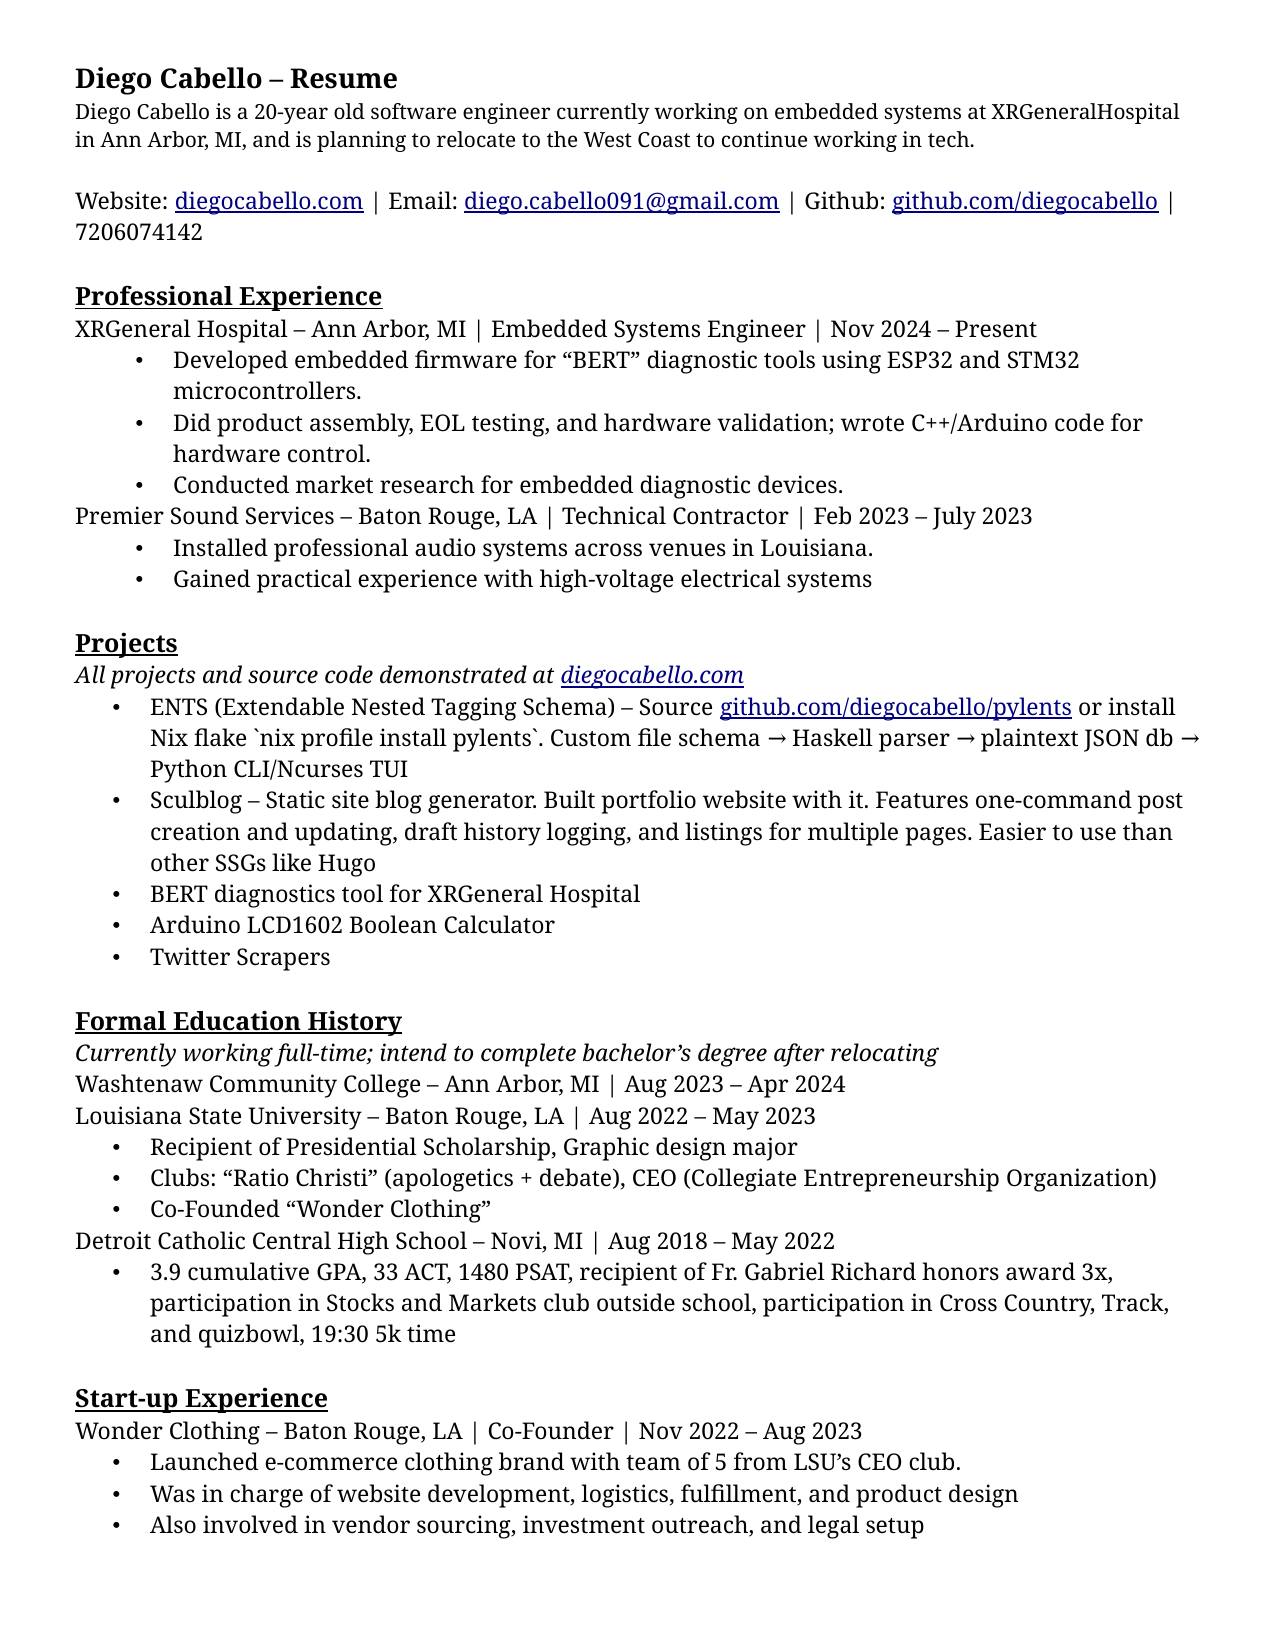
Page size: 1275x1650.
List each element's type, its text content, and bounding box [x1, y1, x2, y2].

text Formal Education History [75, 1003, 1200, 1037]
list Did product assembly, EOL testing, and hardware validation; wrote C++/Arduino code for hardware control. [135, 407, 1200, 469]
list Arduino LCD1602 Boolean Calculator [112, 909, 1200, 941]
list ENTS (Extendable Nested Tagging Schema) – Source github.com/diegocabello/pylents or install Nix flake `nix profile install pylents`. Custom file schema → Haskell parser → plaintext JSON db → Python CLI/Ncurses TUI [112, 691, 1200, 784]
text Projects [75, 625, 1200, 659]
text Louisiana State University – Baton Rouge, LA | Aug 2022 – May 2023 [75, 1100, 1200, 1131]
text All projects and source code demonstrated at diegocabello.com [75, 659, 1200, 691]
text Currently working full-time; intend to complete bachelor’s degree after relocating Washtenaw Community College – Ann Arbor, MI | Aug 2023 – Apr 2024 [75, 1037, 1200, 1100]
list Installed professional audio systems across venues in Louisiana. [135, 532, 1200, 563]
text Start-up Experience [75, 1381, 1200, 1415]
text Diego Cabello is a 20-year old software engineer currently working on embedded systems at XRGeneralHospital in Ann Arbor, MI, and is planning to relocate to the West Coast to continue working in tech. [75, 97, 1200, 154]
list Developed embedded firmware for “BERT” diagnostic tools using ESP32 and STM32 microcontrollers. [135, 344, 1200, 407]
text Premier Sound Services – Baton Rouge, LA | Technical Contractor | Feb 2023 – July 2023 [75, 500, 1200, 532]
list 3.9 cumulative GPA, 33 ACT, 1480 PSAT, recipient of Fr. Gabriel Richard honors award 3x, participation in Stocks and Markets club outside school, participation in Cross Country, Track, and quizbowl, 19:30 5k time [112, 1256, 1200, 1350]
list Gained practical experience with high-voltage electrical systems [135, 563, 1200, 594]
text Diego Cabello – Resume [75, 60, 1200, 97]
list Twitter Scrapers [112, 941, 1200, 972]
list Was in charge of website development, logistics, fulfillment, and product design [112, 1477, 1200, 1509]
text XRGeneral Hospital – Ann Arbor, MI | Embedded Systems Engineer | Nov 2024 – Present [75, 313, 1200, 344]
list Co-Founded “Wonder Clothing” [112, 1193, 1200, 1225]
list Recipient of Presidential Scholarship, Graphic design major [112, 1131, 1200, 1162]
text Professional Experience [75, 279, 1200, 313]
list BERT diagnostics tool for XRGeneral Hospital [112, 878, 1200, 909]
list Sculblog – Static site blog generator. Built portfolio website with it. Features one-command post creation and updating, draft history logging, and listings for multiple pages. Easier to use than other SSGs like Hugo [112, 784, 1200, 878]
list Launched e-commerce clothing brand with team of 5 from LSU’s CEO club. [112, 1446, 1200, 1477]
text Website: diegocabello.com | Email: diego.cabello091@gmail.com | Github: github.com/diegocabello | 7206074142 [75, 185, 1200, 247]
text Wonder Clothing – Baton Rouge, LA | Co-Founder | Nov 2022 – Aug 2023 [75, 1415, 1200, 1446]
text Detroit Catholic Central High School – Novi, MI | Aug 2018 – May 2022 [75, 1225, 1200, 1256]
list Also involved in vendor sourcing, investment outreach, and legal setup [112, 1509, 1200, 1540]
list Clubs: “Ratio Christi” (apologetics + debate), CEO (Collegiate Entrepreneurship Organization) [112, 1162, 1200, 1193]
list Conducted market research for embedded diagnostic devices. [135, 469, 1200, 500]
